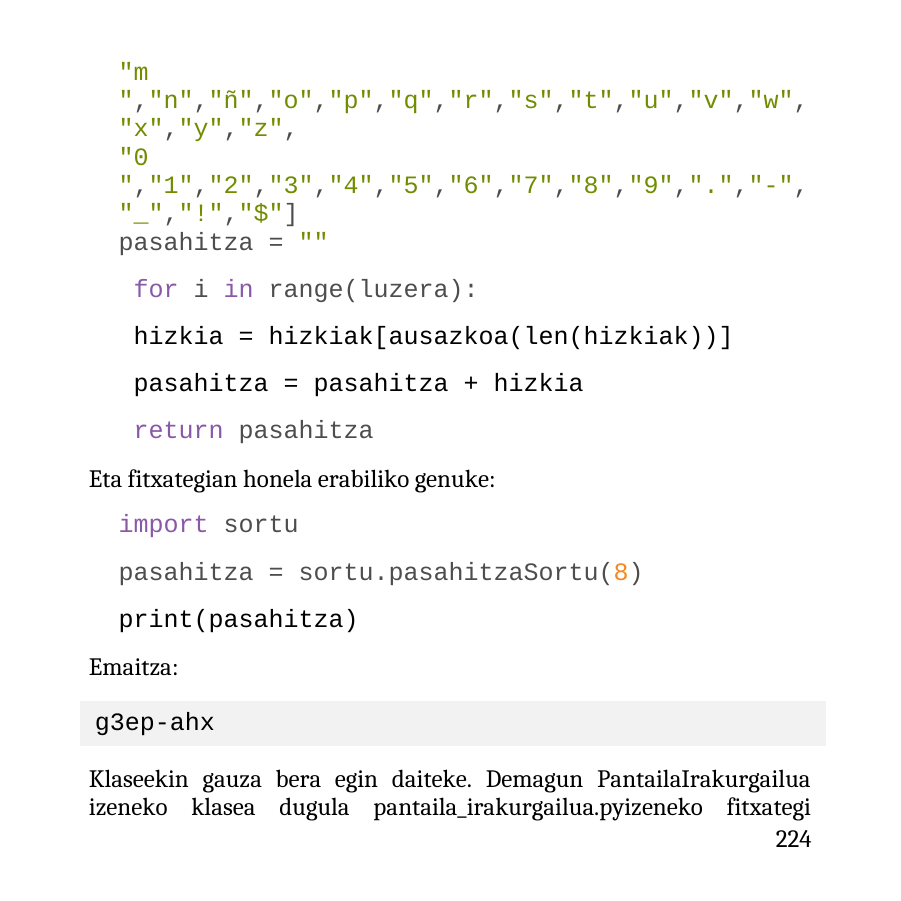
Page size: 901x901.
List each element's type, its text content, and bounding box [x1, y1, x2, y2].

text Emaitza: [89, 653, 811, 682]
text pasahitza = sortu.pasahitzaSortu(8) [118, 559, 811, 587]
text g3ep-ahx [86, 707, 820, 739]
text hizkia = hizkiak[ausazkoa(len(hizkiak))] [118, 323, 811, 352]
text import sortu [118, 512, 811, 540]
text "m","n","ñ","o","p","q","r","s","t","u","v","w","x","y","z", "0","1","2","3","4","5","6","7","8","9",".","-","_","!","$"] pasahitza = "" [118, 59, 811, 257]
text for i in range(luzera): [118, 276, 811, 304]
text pasahitza = pasahitza + hizkia [118, 370, 811, 399]
text Klaseekin gauza bera egin daiteke. Demagun PantailaIrakurgailua izeneko klasea dugula pantaila_irakurgailua.pyizeneko fitxategi [89, 764, 811, 822]
text return pasahitza [118, 417, 811, 446]
text print(pasahitza) [118, 606, 811, 634]
text Eta fitxategian honela erabiliko genuke: [89, 464, 811, 493]
